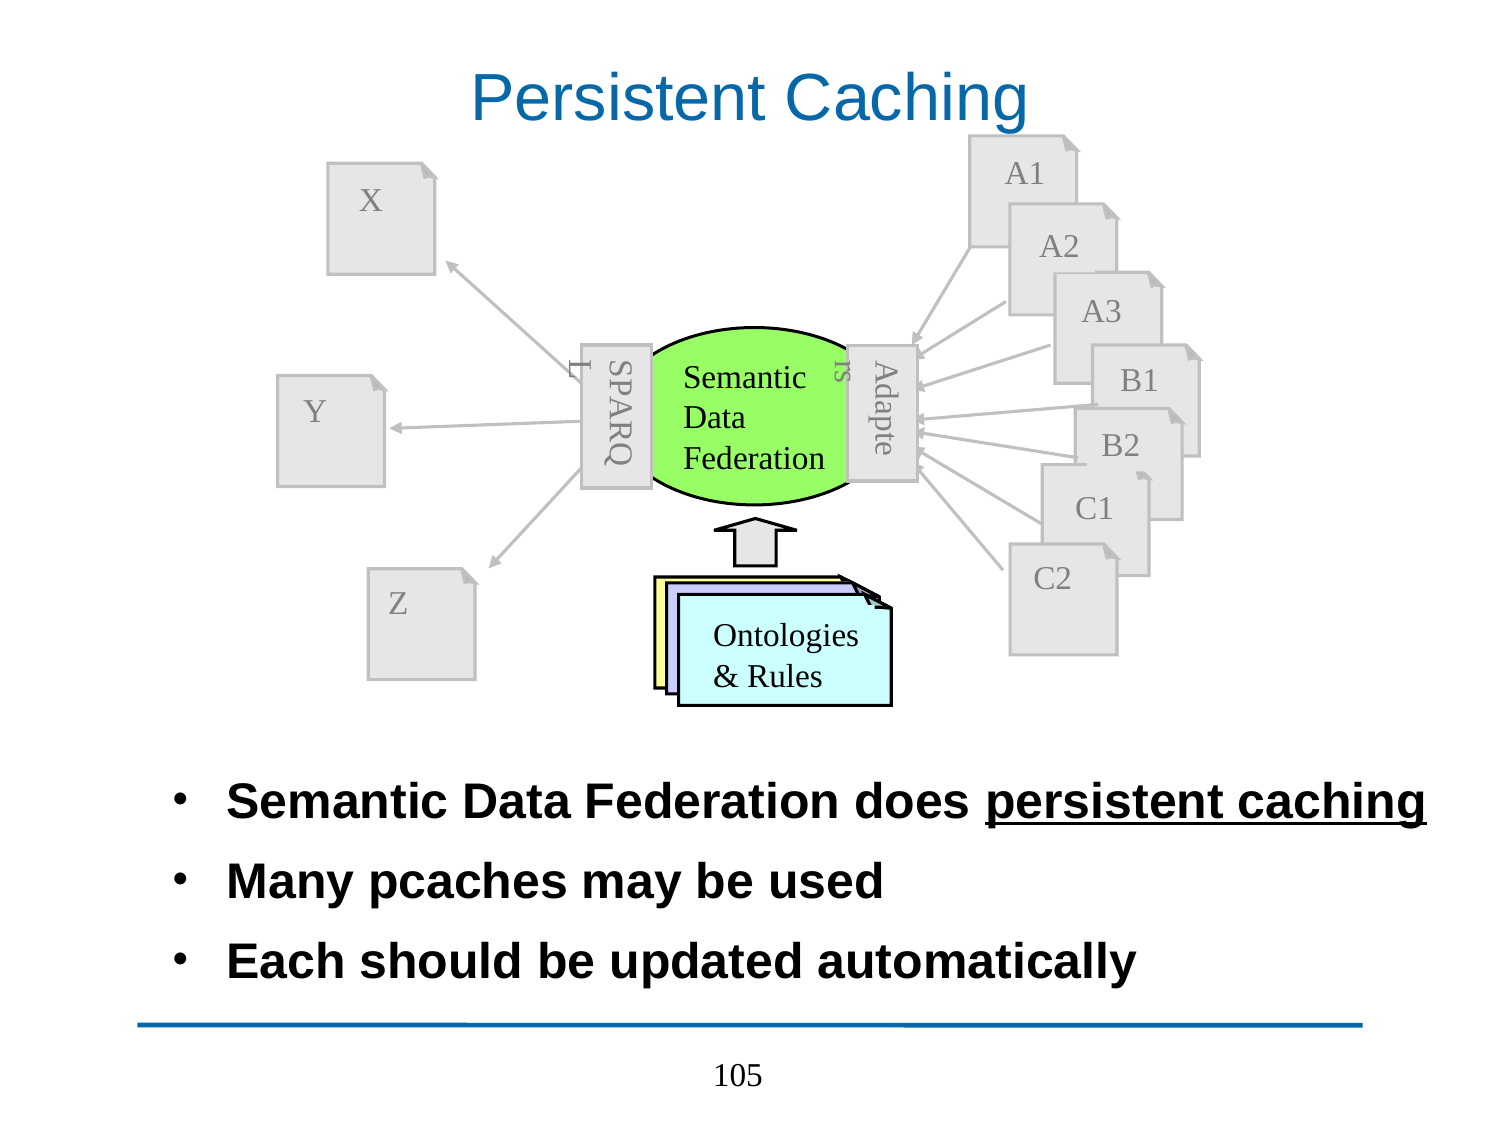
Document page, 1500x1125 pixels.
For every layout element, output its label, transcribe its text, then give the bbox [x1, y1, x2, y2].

text_box Adapters [847, 345, 918, 482]
text_box A2 [1024, 216, 1095, 273]
title Persistent Caching [0, 18, 1500, 142]
text_box [841, 365, 847, 374]
text_box [277, 375, 385, 487]
text_box B1 [1105, 350, 1175, 407]
text_box [654, 577, 892, 706]
text_box A3 [1066, 280, 1137, 338]
text_box [652, 327, 850, 505]
text_box X [343, 170, 398, 227]
list Semantic Data Federation does persistent caching Many pcaches may be used Each should be updated automatically [142, 717, 1500, 1021]
text_box A1 [989, 142, 1061, 199]
text_box Ontologies & Rules [698, 605, 875, 702]
text_box C1 [1060, 477, 1130, 534]
text_box [713, 518, 797, 566]
text_box C2 [1018, 547, 1088, 605]
text_box [368, 568, 476, 680]
text_box B2 [1086, 415, 1156, 472]
text_box Y [288, 380, 342, 437]
text_box [969, 135, 1200, 655]
text_box [327, 163, 435, 275]
text_box Semantic Data Federation [668, 346, 841, 485]
text_box SPARQL [581, 345, 652, 489]
text_box Z [373, 572, 424, 629]
